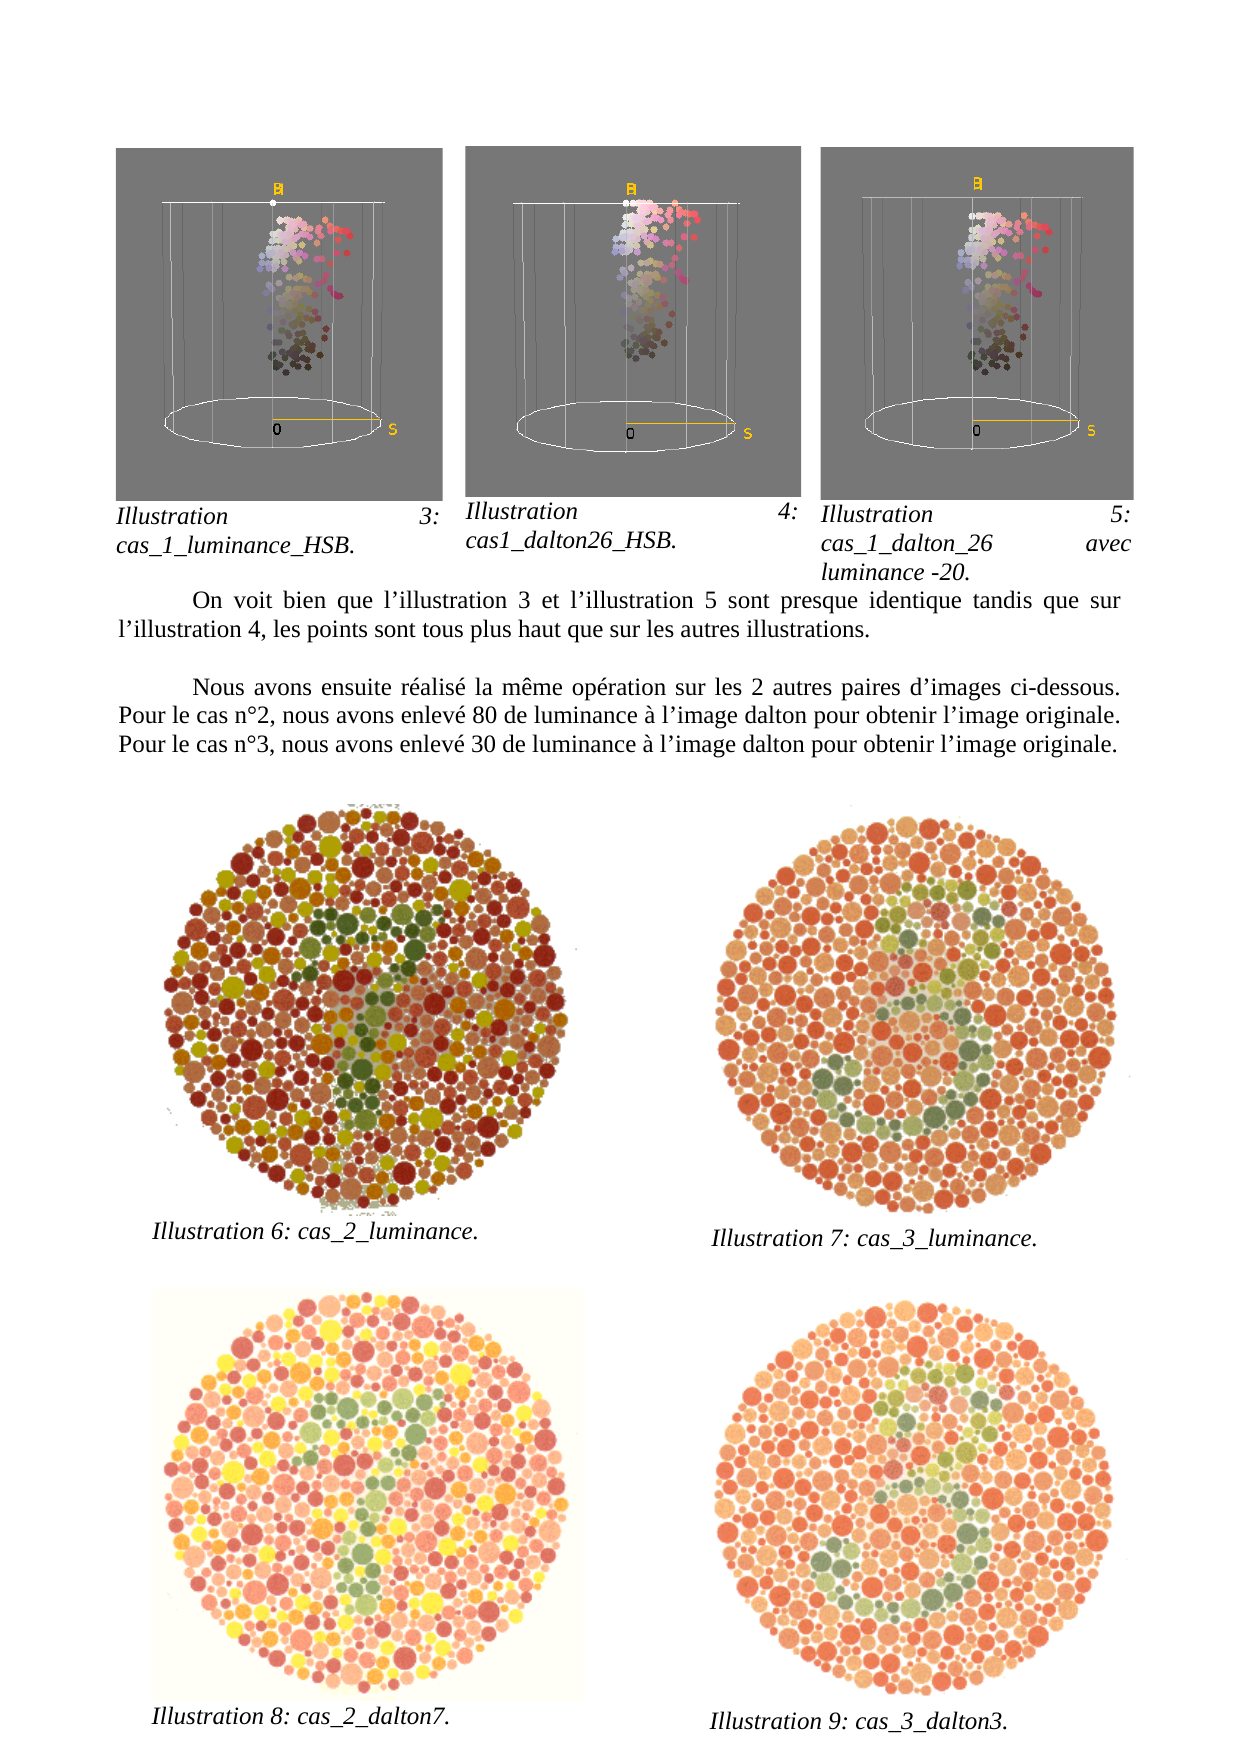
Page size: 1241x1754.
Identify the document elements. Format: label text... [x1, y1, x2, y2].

picture [711, 805, 1135, 1224]
picture [151, 1288, 584, 1701]
text Illustration 5: cas_1_dalton_26 avec luminance -20. [821, 500, 1134, 586]
text Illustration 7: cas_3_luminance. [711, 1224, 1135, 1252]
text Nous avons ensuite réalisé la même opération sur les 2 autres paires d’images ci-dessous. Pour le cas n°2, nous avons enlevé 80 de luminance à l’image dalton pour obtenir l’image originale. Pour le cas n°3, nous avons enlevé 30 de luminance à l’image dalton pour obtenir l’image originale. [118, 672, 1122, 758]
text Illustration 9: cas_3_dalton3. [709, 1706, 1132, 1735]
picture [465, 146, 802, 497]
text On voit bien que l’illustration 3 et l’illustration 5 sont presque identique tandis que sur l’illustration 4, les points sont tous plus haut que sur les autres illustrations. [116, 118, 1134, 643]
text Illustration 3: cas_1_luminance_HSB. [116, 501, 443, 558]
picture [151, 804, 583, 1216]
text Illustration 8: cas_2_dalton7. [151, 1701, 583, 1730]
picture [115, 148, 443, 501]
picture [709, 1289, 1132, 1706]
text Illustration 6: cas_2_luminance. [152, 1216, 582, 1244]
picture [820, 147, 1134, 500]
text Illustration 4: cas1_dalton26_HSB. [465, 497, 801, 554]
